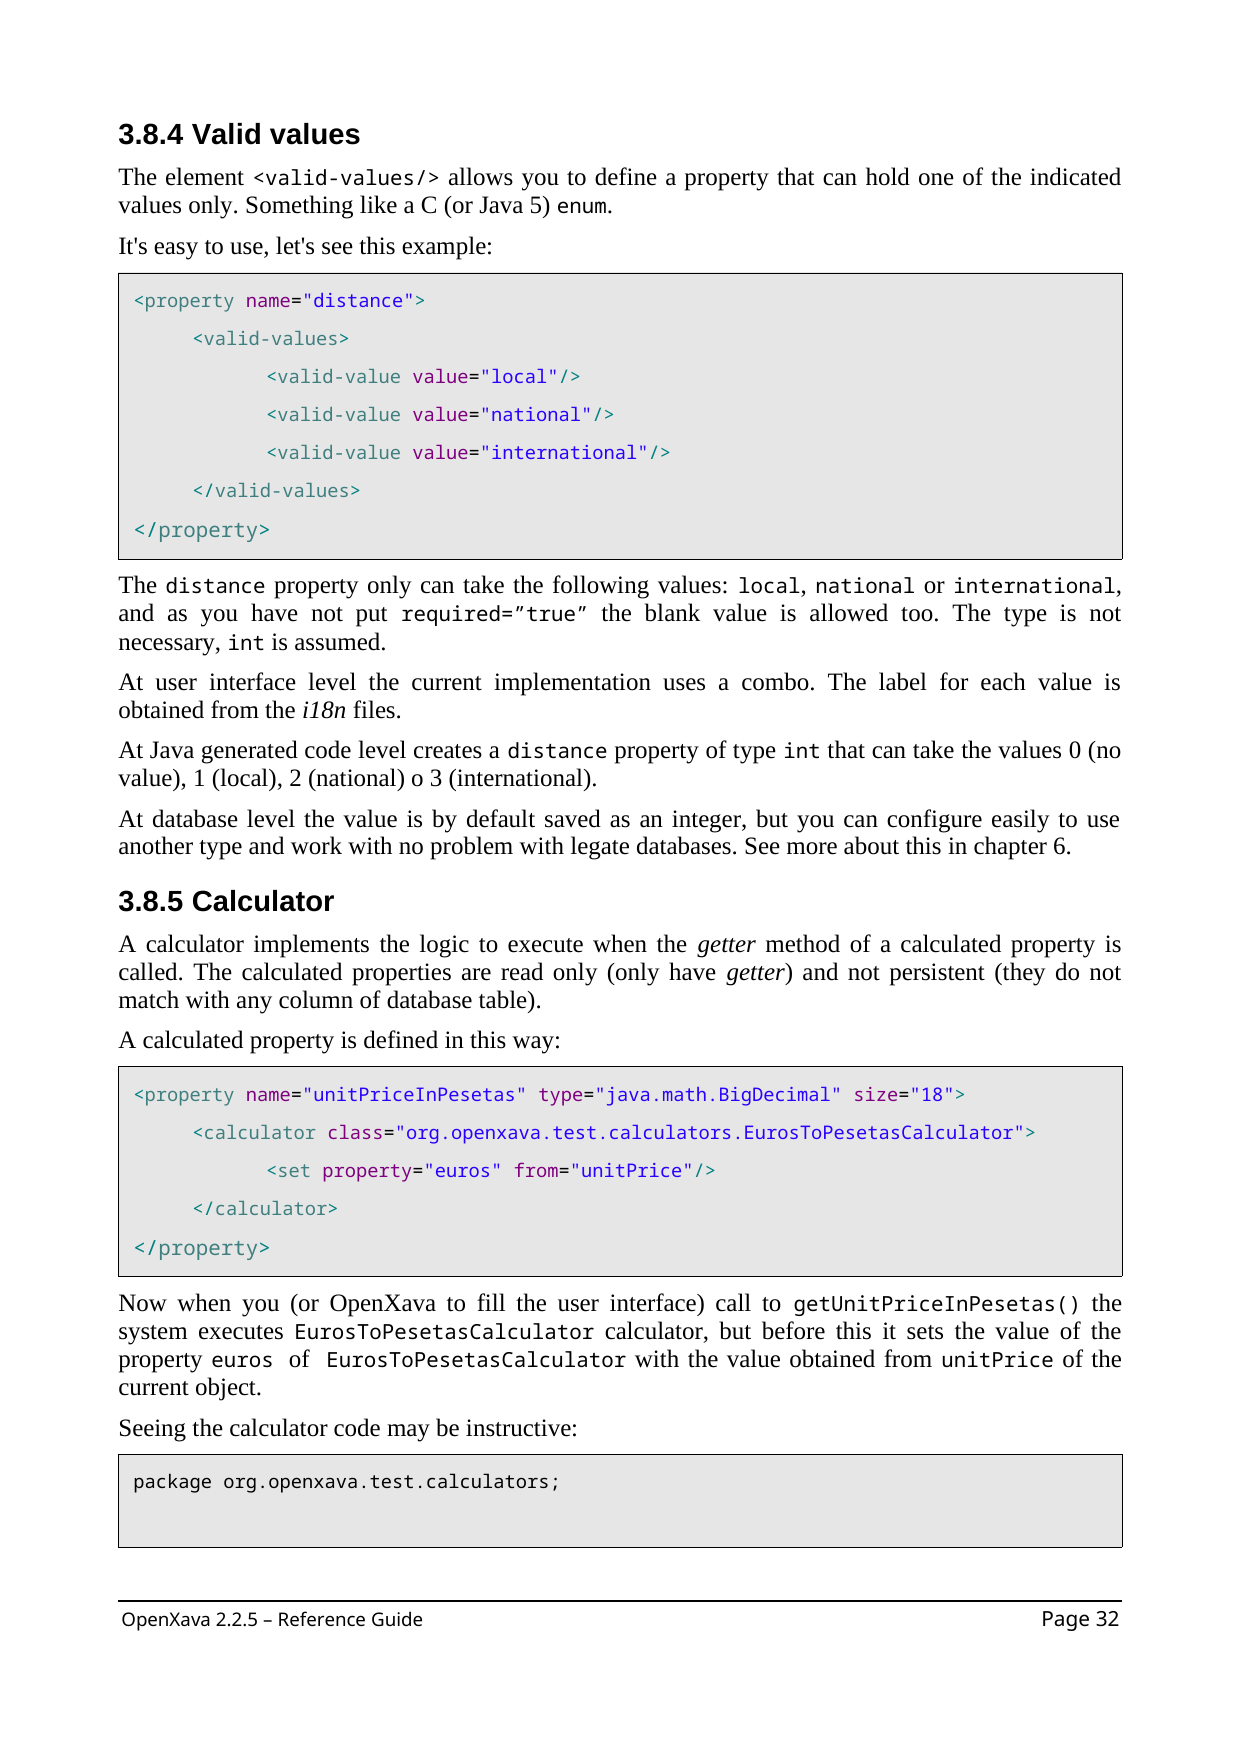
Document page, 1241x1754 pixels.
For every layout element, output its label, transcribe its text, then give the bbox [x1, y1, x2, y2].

text <valid-values> [119, 311, 1122, 348]
text <property name="unitPriceInPesetas" type="java.math.BigDecimal" size="18"> [119, 1067, 1122, 1104]
text <set property="euros" from="unitPrice"/> [119, 1142, 1122, 1180]
text <property name="distance"> [119, 274, 1122, 311]
text A calculator implements the logic to execute when the getter method of a calculated property is called. The calculated properties are read only (only have getter) and not persistent (they do not match with any column of database table). [118, 930, 1122, 1013]
text Now when you (or OpenXava to fill the user interface) call to getUnitPriceInPesetas() the system executes EurosToPesetasCalculator calculator, but before this it sets the value of the property euros of EurosToPesetasCalculator with the value obtained from unitPrice of the current object. [118, 1289, 1122, 1401]
text Seeing the calculator code may be instructive: [118, 1414, 1122, 1441]
text The distance property only can take the following values: local, national or international, and as you have not put required=”true” the blank value is allowed too. The type is not necessary, int is assumed. [118, 571, 1122, 656]
subtitle Calculator [118, 885, 1122, 918]
text At user interface level the current implementation uses a combo. The label for each value is obtained from the i18n files. [118, 668, 1122, 724]
text The element <valid-values/> allows you to define a property that can hold one of the indicated values only. Something like a C (or Java 5) enum. [118, 163, 1122, 220]
text <calculator class="org.openxava.test.calculators.EurosToPesetasCalculator"> [119, 1104, 1122, 1142]
text <valid-value value="local"/> [119, 348, 1122, 387]
subtitle Valid values [118, 118, 1122, 151]
text </valid-values> [119, 463, 1122, 501]
text <valid-value value="national"/> [119, 387, 1122, 424]
text package org.openxava.test.calculators; [119, 1455, 1122, 1492]
text </property> [119, 1218, 1122, 1276]
text <valid-value value="international"/> [119, 424, 1122, 463]
text At Java generated code level creates a distance property of type int that can take the values 0 (no value), 1 (local), 2 (national) o 3 (international). [118, 736, 1122, 792]
text </calculator> [119, 1180, 1122, 1218]
text At database level the value is by default saved as an integer, but you can configure easily to use another type and work with no problem with legate databases. See more about this in chapter 6. [118, 805, 1122, 860]
text A calculated property is defined in this way: [118, 1026, 1122, 1054]
text It's easy to use, let's see this example: [118, 232, 1122, 260]
text </property> [119, 501, 1122, 559]
